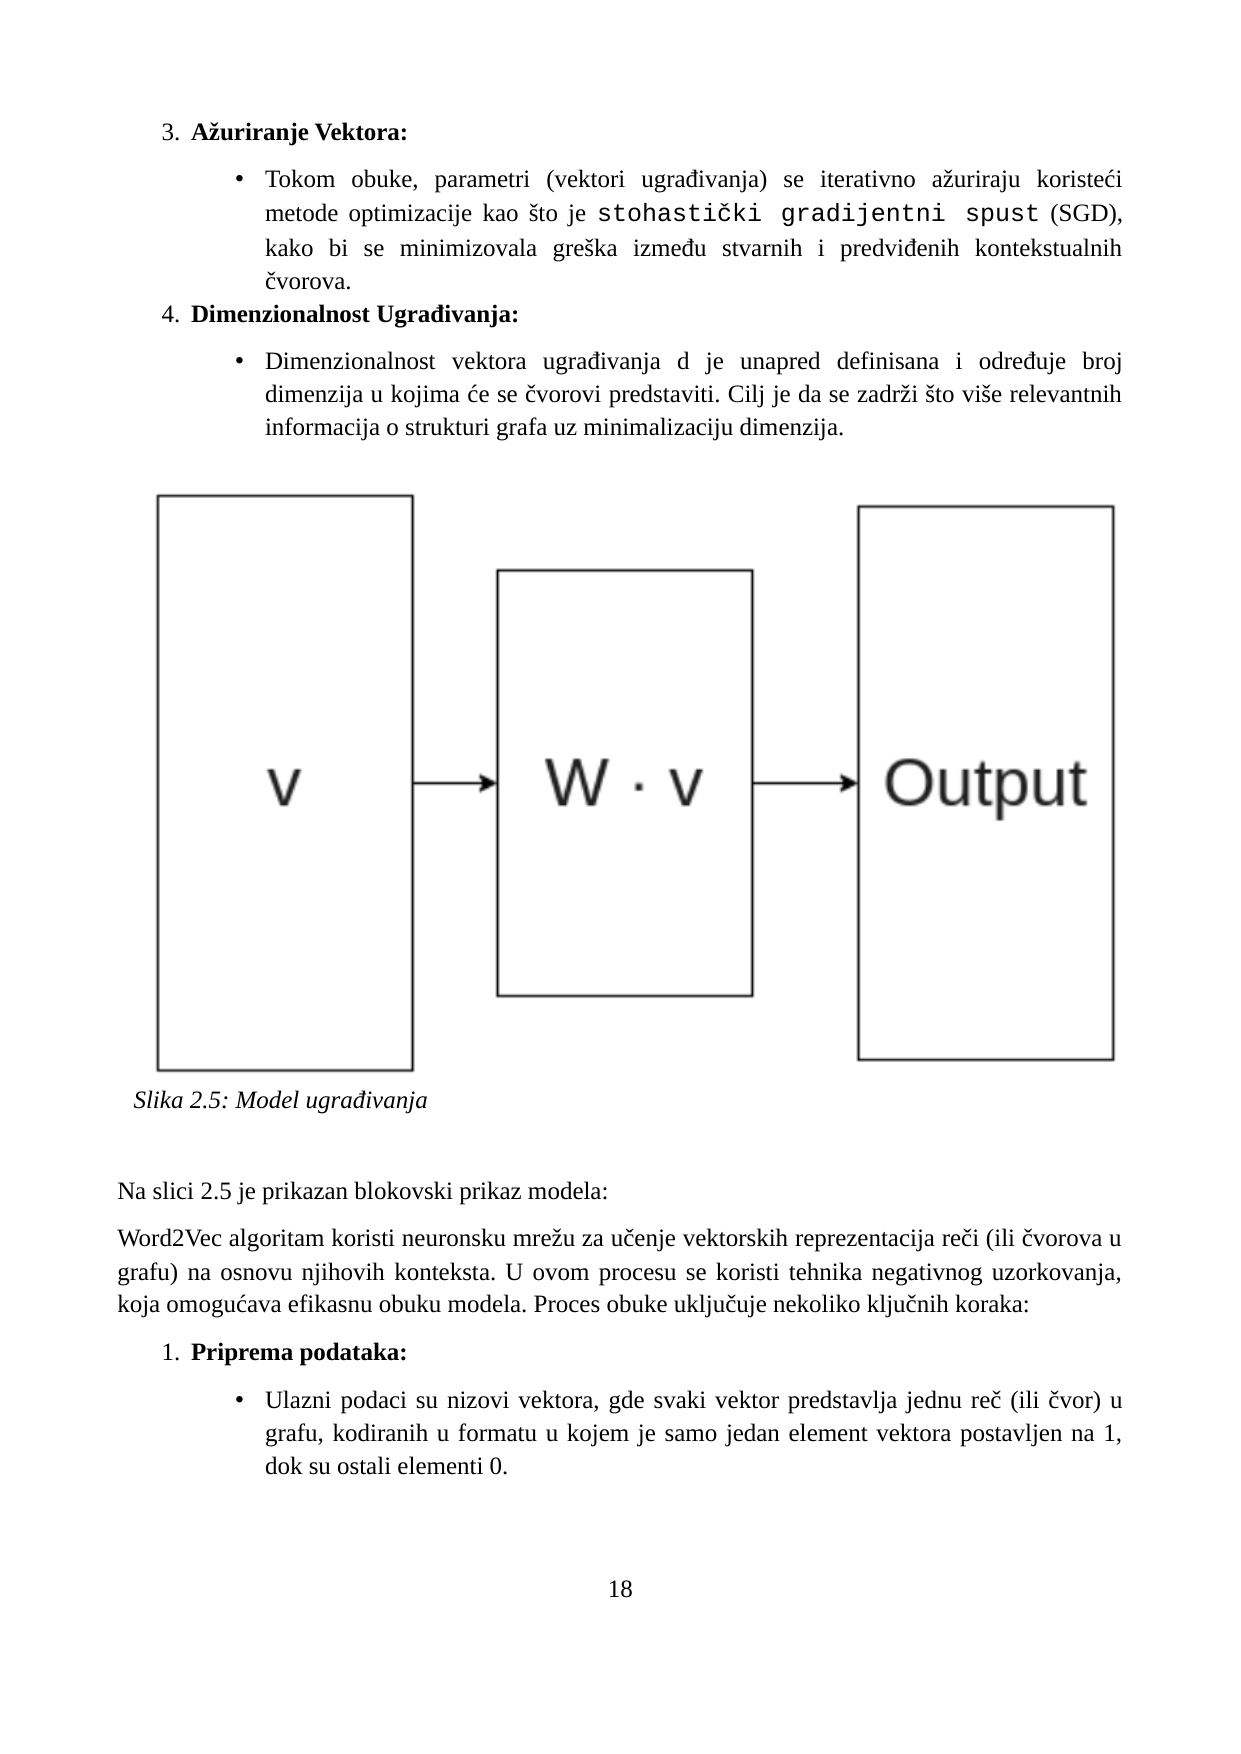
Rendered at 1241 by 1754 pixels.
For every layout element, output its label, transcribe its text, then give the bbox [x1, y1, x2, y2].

list Ažuriranje Vektora: [161, 117, 1123, 146]
list Ulazni podaci su nizovi vektora, gde svaki vektor predstavlja jednu reč (ili čvor) u grafu, kodiranih u formatu u kojem je samo jedan element vektora postavljen na 1, dok su ostali elementi 0. [235, 1385, 1123, 1479]
list Priprema podataka: [161, 1337, 1123, 1366]
list Dimenzionalnost Ugrađivanja: [161, 299, 1123, 327]
picture [133, 478, 1140, 1086]
list Dimenzionalnost vektora ugrađivanja d je unapred definisana i određuje broj dimenzija u kojima će se čvorovi predstaviti. Cilj je da se zadrži što više relevantnih informacija o strukturi grafa uz minimalizaciju dimenzija. [235, 346, 1123, 441]
text Na slici 2.5 je prikazan blokovski prikaz modela: [117, 460, 1156, 1205]
list Tokom obuke, parametri (vektori ugrađivanja) se iterativno ažuriraju koristeći metode optimizacije kao što je stohastički gradijentni spust (SGD), kako bi se minimizovala greška između stvarnih i predviđenih kontekstualnih čvorova. [235, 164, 1123, 294]
text Word2Vec algoritam koristi neuronsku mrežu za učenje vektorskih reprezentacija reči (ili čvorova u grafu) na osnovu njihovih konteksta. U ovom procesu se koristi tehnika negativnog uzorkovanja, koja omogućava efikasnu obuku modela. Proces obuke uključuje nekoliko ključnih koraka: [117, 1223, 1123, 1318]
text Slika 2.5: Model ugrađivanja [133, 1086, 1139, 1114]
